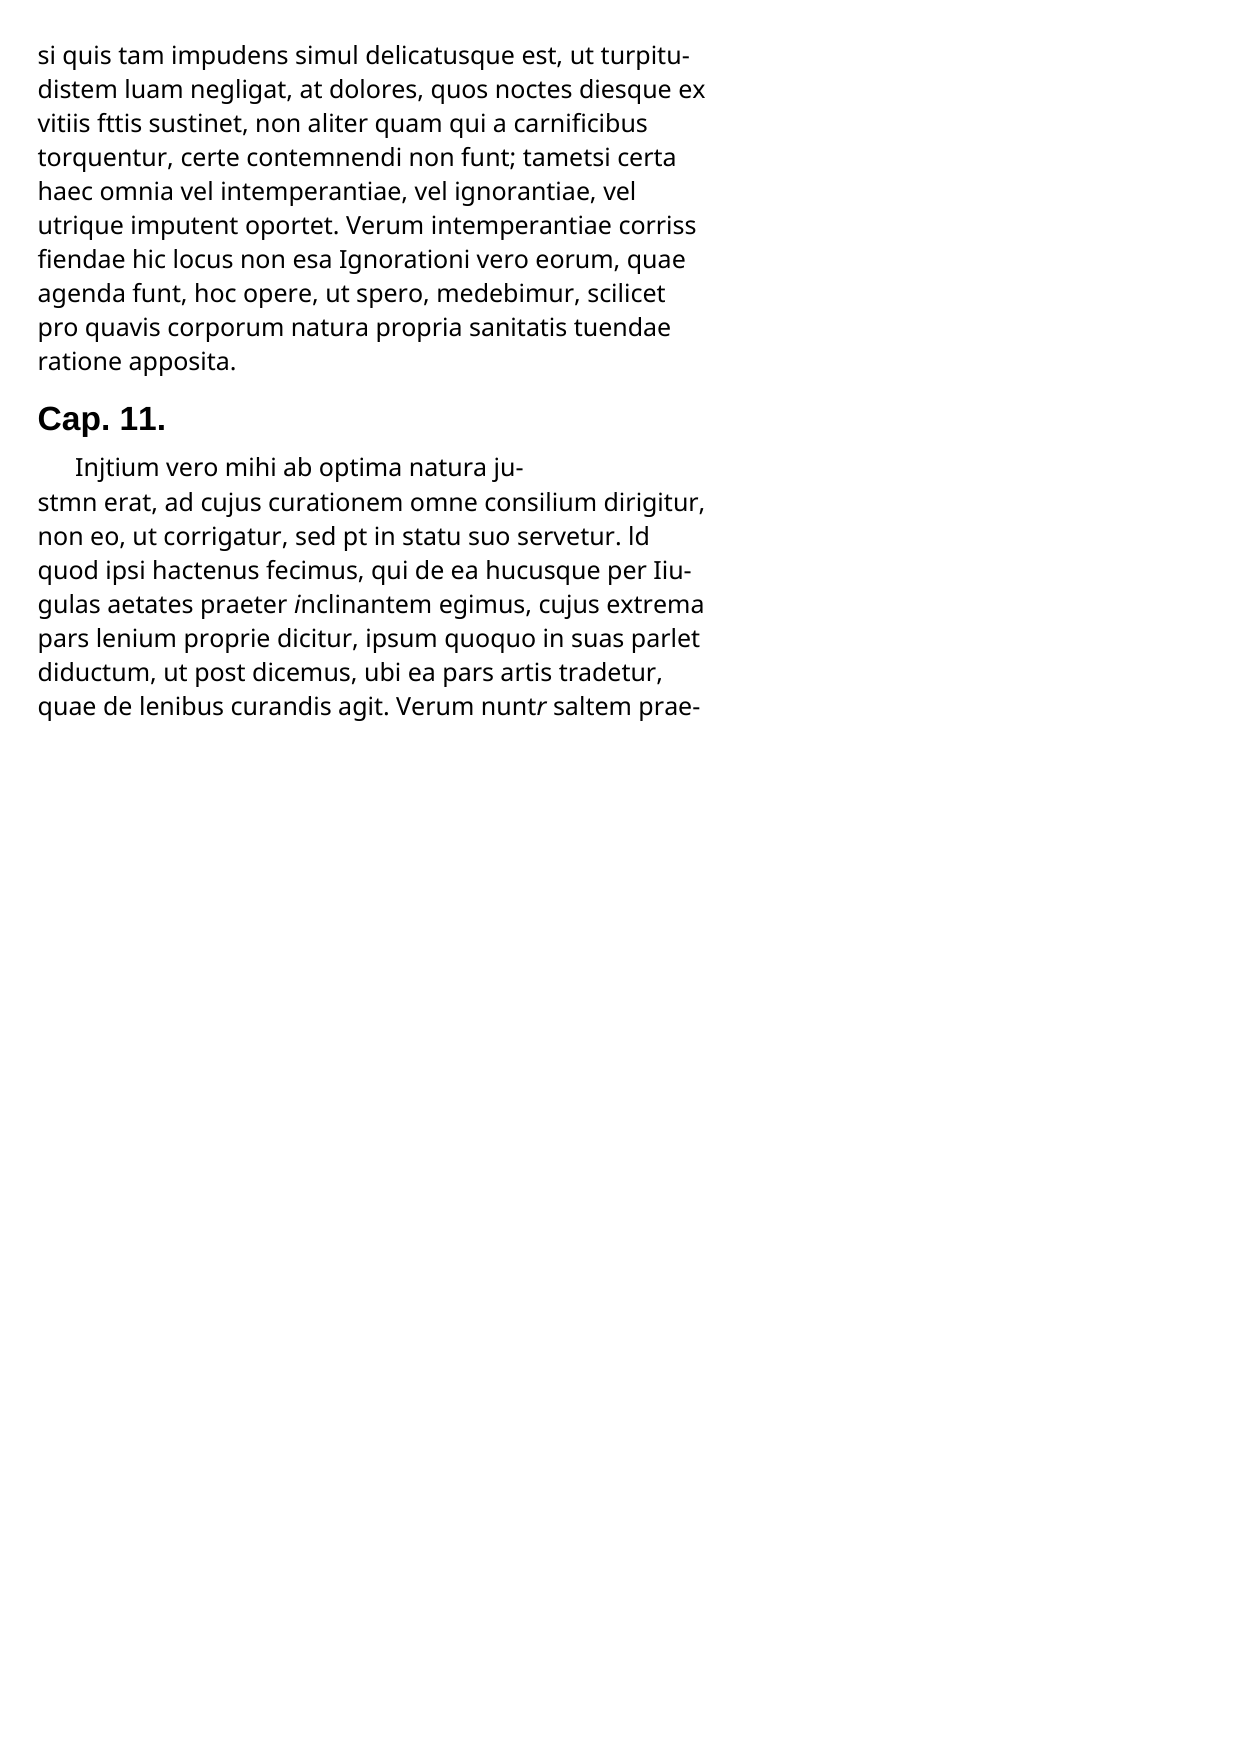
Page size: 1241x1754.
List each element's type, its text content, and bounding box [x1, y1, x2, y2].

text Injtium vero mihi ab optima natura ju- stmn erat, ad cujus curationem omne consilium dirigitur, non eo, ut corrigatur, sed pt in statu suo servetur. ld quod ipsi hactenus fecimus, qui de ea hucusque per Iiu- gulas aetates praeter inclinantem egimus, cujus extrema pars lenium proprie dicitur, ipsum quoquo in suas parlet diductum, ut post dicemus, ubi ea pars artis tradetur, quae de lenibus curandis agit. Verum nuntr saltem prae- [37, 450, 1203, 723]
subtitle Cap. 11. [37, 399, 1203, 438]
text si quis tam impudens simul delicatusque est, ut turpitu- distem luam negligat, at dolores, quos noctes diesque ex vitiis fttis sustinet, non aliter quam qui a carnificibus torquentur, certe contemnendi non funt; tametsi certa haec omnia vel intemperantiae, vel ignorantiae, vel utrique imputent oportet. Verum intemperantiae corriss fiendae hic locus non esa Ignorationi vero eorum, quae agenda funt, hoc opere, ut spero, medebimur, scilicet pro quavis corporum natura propria sanitatis tuendae ratione apposita. [37, 37, 1203, 378]
